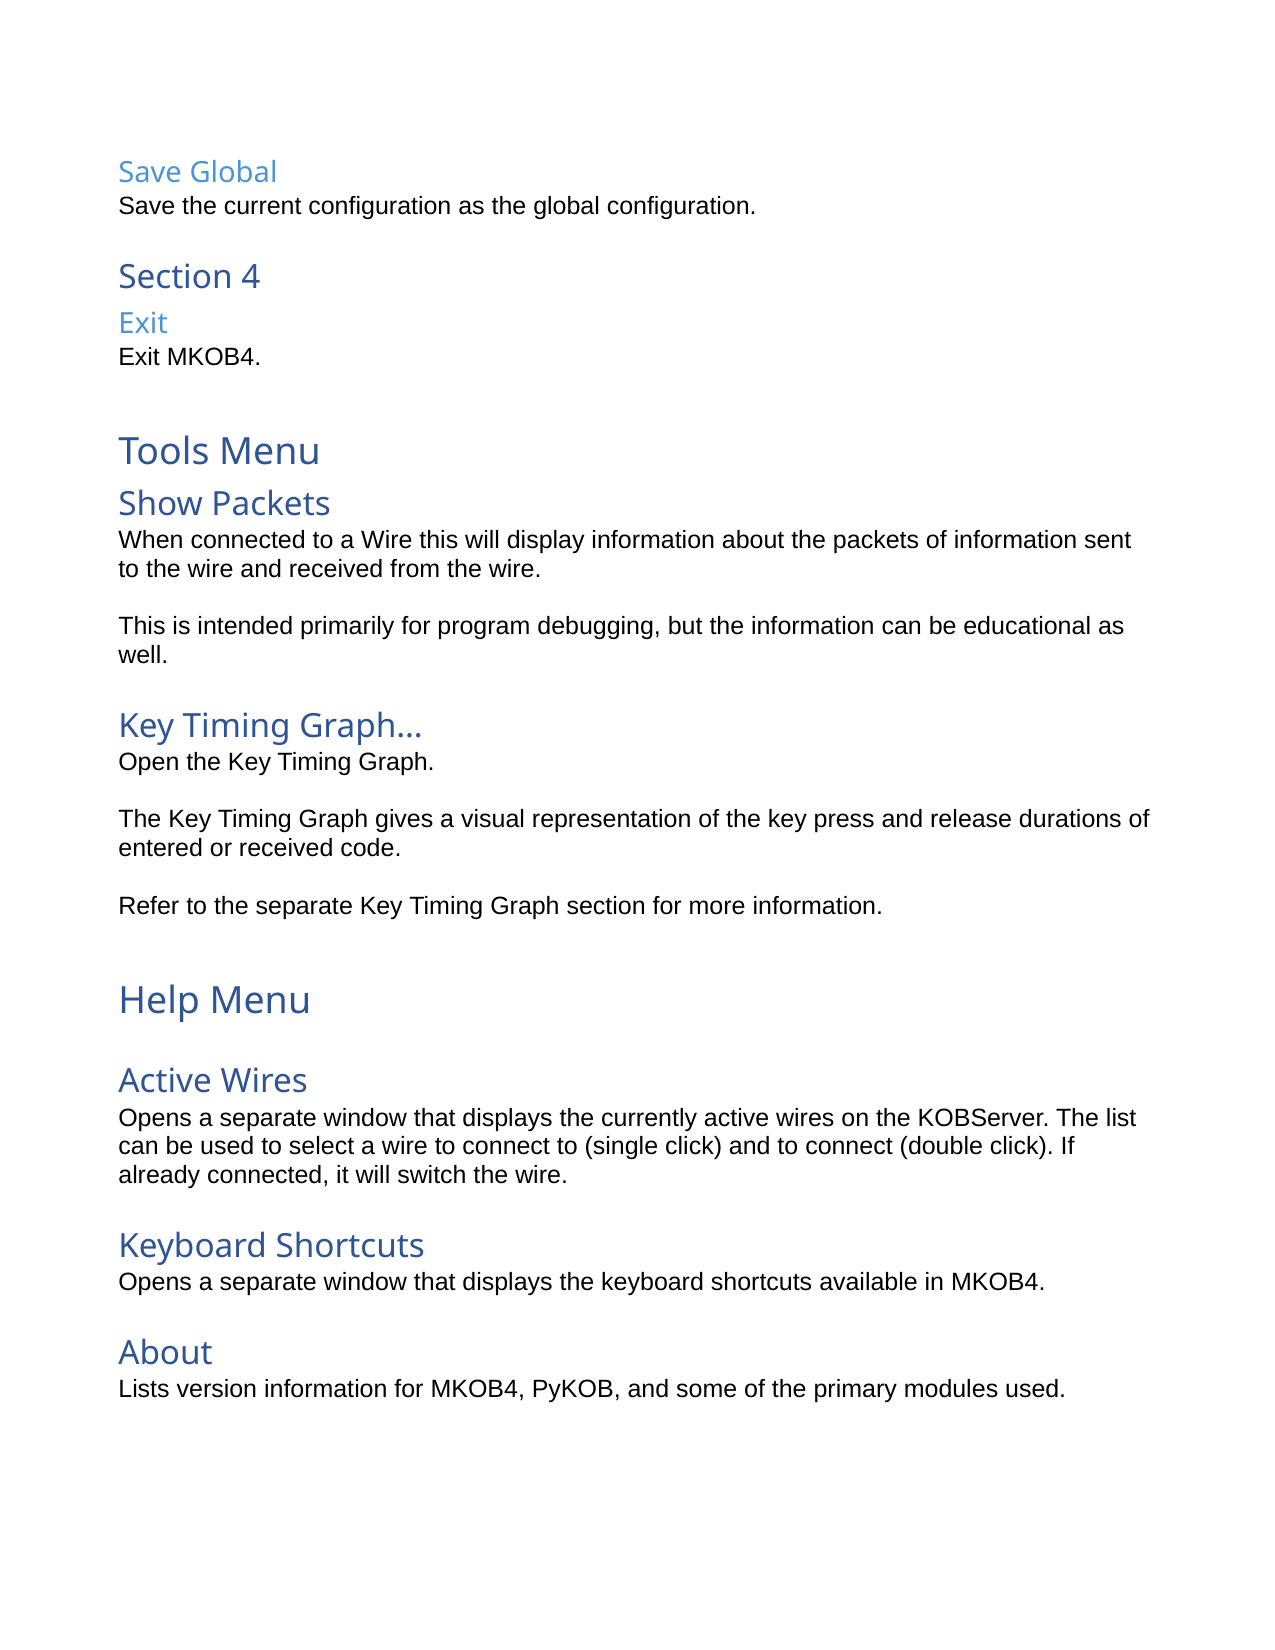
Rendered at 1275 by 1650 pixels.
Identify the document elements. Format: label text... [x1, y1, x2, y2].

subtitle Help Menu [118, 973, 1157, 1024]
text Lists version information for MKOB4, PyKOB, and some of the primary modules used. [118, 1374, 1157, 1403]
subtitle Active Wires [118, 1057, 1157, 1102]
subtitle Exit [118, 302, 1157, 342]
subtitle Key Timing Graph… [118, 701, 1157, 747]
text When connected to a Wire this will display information about the packets of information sent to the wire and received from the wire. [118, 525, 1157, 582]
text Save the current configuration as the global configuration. [118, 191, 1157, 219]
text Opens a separate window that displays the keyboard shortcuts available in MKOB4. [118, 1267, 1157, 1296]
text This is intended primarily for program debugging, but the information can be educational as well. [118, 611, 1157, 668]
subtitle Show Packets [118, 479, 1157, 525]
text Opens a separate window that displays the currently active wires on the KOBServer. The list can be used to select a wire to connect to (single click) and to connect (double click). If already connected, it will switch the wire. [118, 1102, 1157, 1189]
subtitle Keyboard Shortcuts [118, 1222, 1157, 1267]
text Open the Key Timing Graph. [118, 747, 1157, 776]
text Exit MKOB4. [118, 342, 1157, 370]
subtitle About [118, 1329, 1157, 1374]
text Refer to the separate Key Timing Graph section for more information. [118, 891, 1157, 919]
text The Key Timing Graph gives a visual representation of the key press and release durations of entered or received code. [118, 804, 1157, 862]
subtitle Section 4 [118, 252, 1157, 298]
subtitle Save Global [118, 151, 1157, 191]
subtitle Tools Menu [118, 424, 1157, 475]
